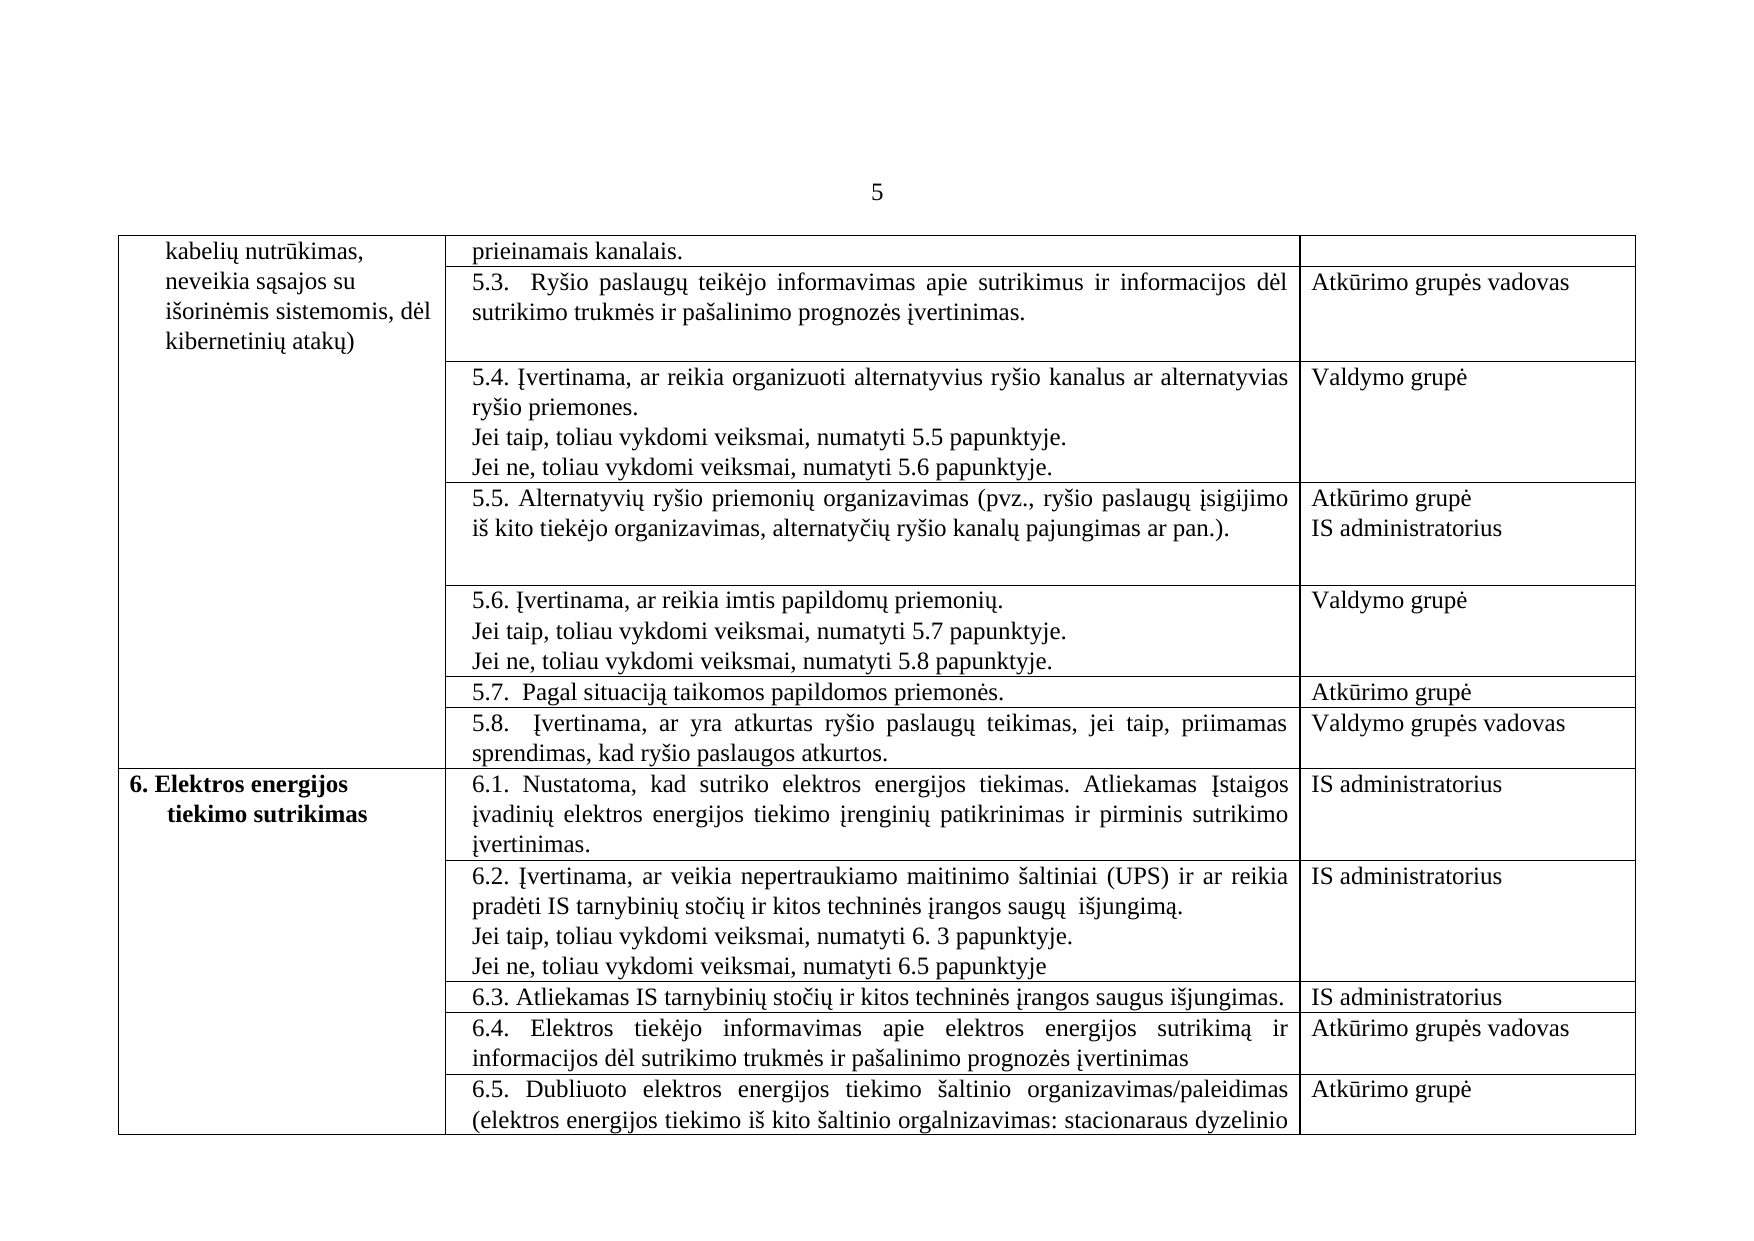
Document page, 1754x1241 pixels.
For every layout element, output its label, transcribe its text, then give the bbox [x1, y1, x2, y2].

table_cell 6.3. Atliekamas IS tarnybinių stočių ir kitos techninės įrangos saugus išjungimas. [446, 982, 1299, 1012]
table_cell 6. Elektros energijos tiekimo sutrikimas [119, 769, 445, 1133]
table_cell prieinamais kanalais. [446, 236, 1299, 266]
table_cell Atkūrimo grupė IS administratorius [1301, 483, 1635, 584]
table_cell 6.5. Dubliuoto elektros energijos tiekimo šaltinio organizavimas/paleidimas (elektros energijos tiekimo iš kito šaltinio orgalnizavimas: stacionaraus dyzelinio [446, 1075, 1299, 1133]
table_cell 5.6. Įvertinama, ar reikia imtis papildomų priemonių. Jei taip, toliau vykdomi veiksmai, numatyti 5.7 papunktyje. Jei ne, toliau vykdomi veiksmai, numatyti 5.8 papunktyje. [446, 586, 1299, 676]
table_cell Valdymo grupė [1301, 586, 1635, 676]
table_cell Valdymo grupė [1301, 362, 1635, 482]
table_cell Atkūrimo grupės vadovas [1301, 1013, 1635, 1073]
table_cell IS administratorius [1301, 861, 1635, 981]
table_cell Valdymo grupės vadovas [1301, 708, 1635, 768]
table_cell IS administratorius [1301, 769, 1635, 860]
table_cell kabelių nutrūkimas, neveikia sąsajos su išorinėmis sistemomis, dėl kibernetinių atakų) [119, 236, 445, 768]
table_cell 5.3. Ryšio paslaugų teikėjo informavimas apie sutrikimus ir informacijos dėl sutrikimo trukmės ir pašalinimo prognozės įvertinimas. [446, 267, 1299, 361]
table_cell Atkūrimo grupės vadovas [1301, 267, 1635, 361]
table_cell 6.2. Įvertinama, ar veikia nepertraukiamo maitinimo šaltiniai (UPS) ir ar reikia pradėti IS tarnybinių stočių ir kitos techninės įrangos saugų išjungimą. Jei taip, toliau vykdomi veiksmai, numatyti 6. 3 papunktyje. Jei ne, toliau vykdomi veiksmai, numatyti 6.5 papunktyje [446, 861, 1299, 981]
table_cell 5.4. Įvertinama, ar reikia organizuoti alternatyvius ryšio kanalus ar alternatyvias ryšio priemones. Jei taip, toliau vykdomi veiksmai, numatyti 5.5 papunktyje. Jei ne, toliau vykdomi veiksmai, numatyti 5.6 papunktyje. [446, 362, 1299, 482]
table_cell IS administratorius [1301, 982, 1635, 1012]
table_cell Atkūrimo grupė [1301, 1075, 1635, 1133]
table_cell 5.5. Alternatyvių ryšio priemonių organizavimas (pvz., ryšio paslaugų įsigijimo iš kito tiekėjo organizavimas, alternatyčių ryšio kanalų pajungimas ar pan.). [446, 483, 1299, 584]
table_cell 5.8. Įvertinama, ar yra atkurtas ryšio paslaugų teikimas, jei taip, priimamas sprendimas, kad ryšio paslaugos atkurtos. [446, 708, 1299, 768]
table_cell 6.4. Elektros tiekėjo informavimas apie elektros energijos sutrikimą ir informacijos dėl sutrikimo trukmės ir pašalinimo prognozės įvertinimas [446, 1013, 1299, 1073]
table_cell Atkūrimo grupė [1301, 677, 1635, 707]
table_cell [1301, 236, 1635, 266]
table_cell 6.1. Nustatoma, kad sutriko elektros energijos tiekimas. Atliekamas Įstaigos įvadinių elektros energijos tiekimo įrenginių patikrinimas ir pirminis sutrikimo įvertinimas. [446, 769, 1299, 860]
table_cell 5.7. Pagal situaciją taikomos papildomos priemonės. [446, 677, 1299, 707]
